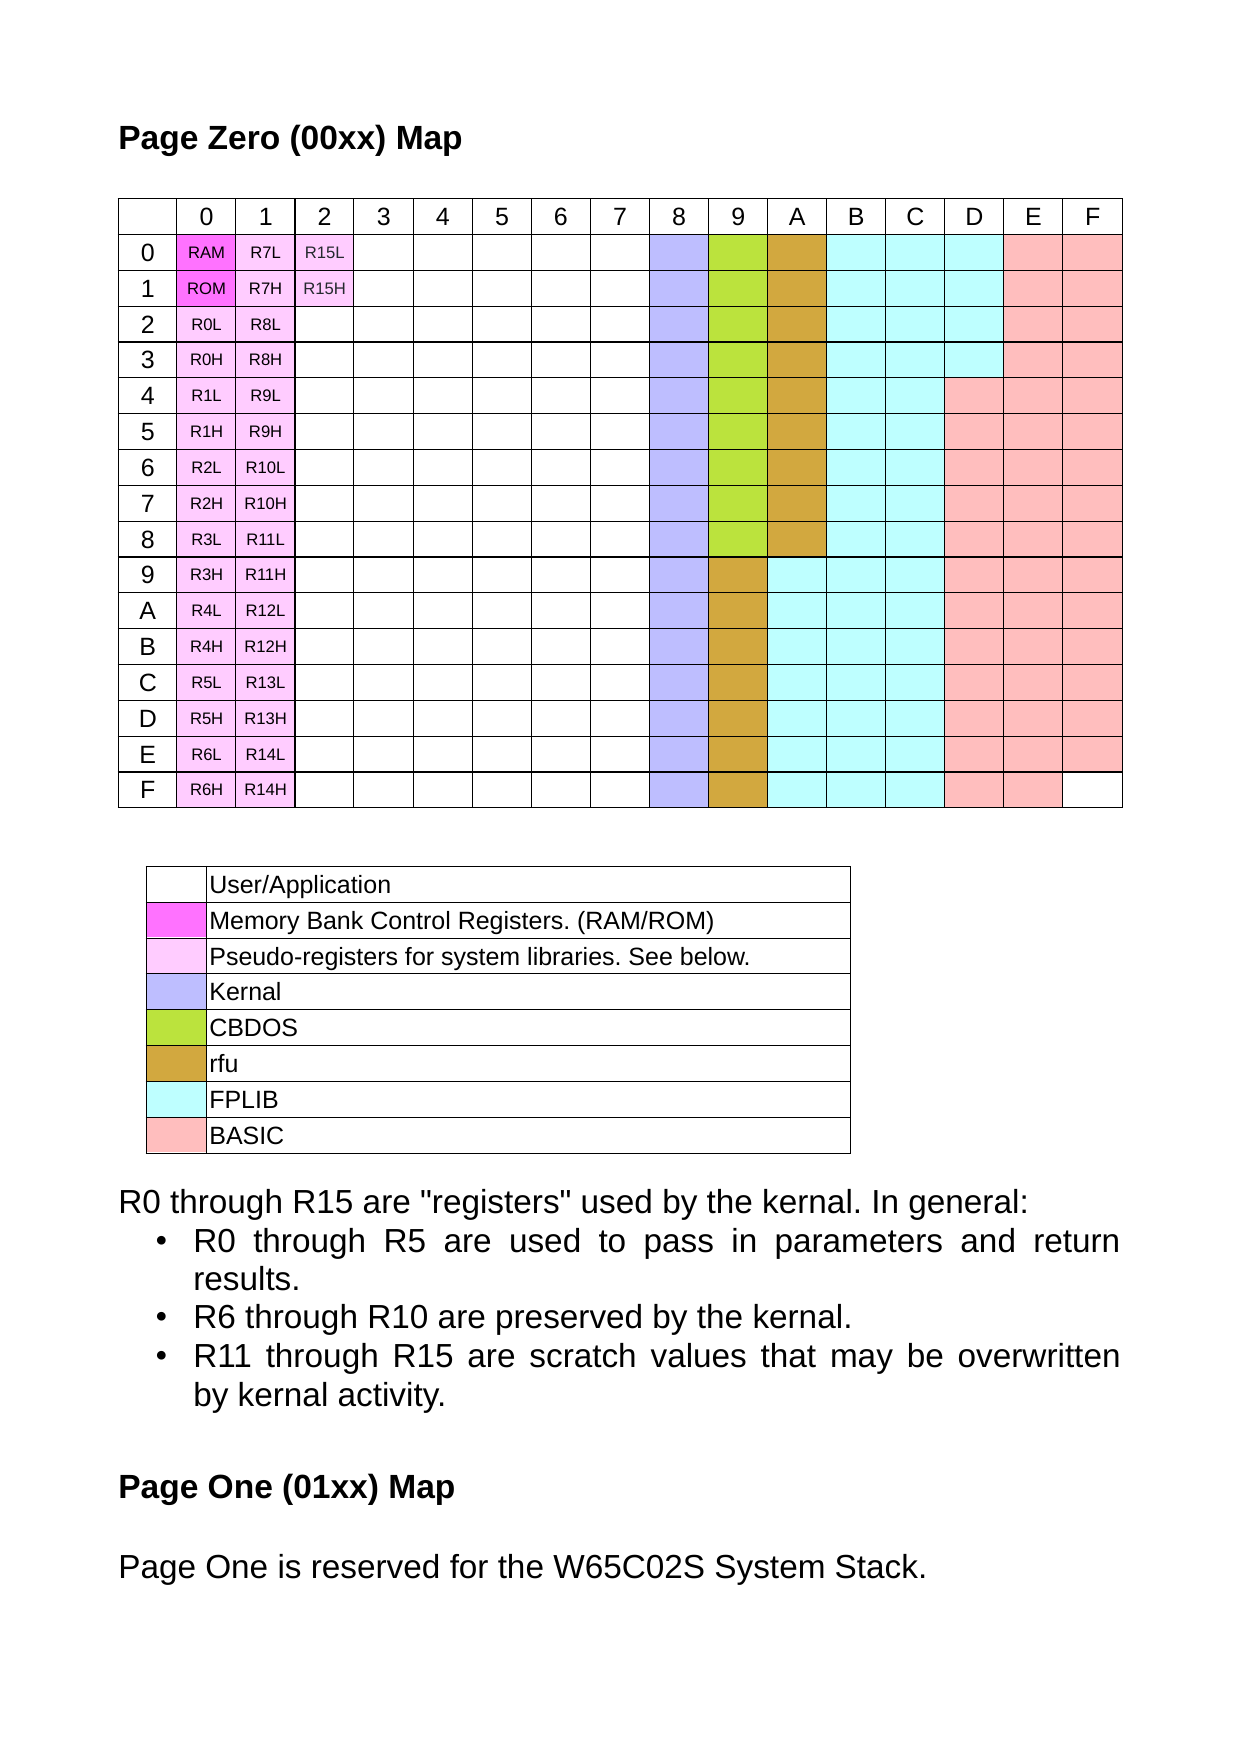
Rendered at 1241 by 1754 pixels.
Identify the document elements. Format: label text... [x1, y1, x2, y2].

table_cell [473, 701, 531, 736]
table_cell [414, 271, 472, 306]
table_cell [886, 271, 944, 306]
table_cell [1063, 378, 1122, 413]
table_cell [650, 235, 708, 270]
table_cell 3 [119, 343, 176, 377]
table_cell [650, 629, 708, 664]
table_cell [709, 414, 767, 449]
table_cell [591, 665, 649, 700]
table_cell Memory Bank Control Registers. (RAM/ROM) [207, 903, 850, 937]
table_header 5 [473, 199, 531, 234]
table_cell [886, 307, 944, 341]
table_cell R7L [236, 235, 294, 270]
table_cell [414, 450, 472, 485]
table_cell [591, 343, 649, 377]
table_cell [473, 665, 531, 700]
table_cell R13H [236, 701, 294, 736]
table_cell [768, 378, 826, 413]
table_cell [414, 235, 472, 270]
table_cell [473, 414, 531, 449]
table_cell [414, 414, 472, 449]
table_cell [650, 701, 708, 736]
table_cell [532, 522, 590, 556]
table_cell [650, 665, 708, 700]
table_cell [414, 307, 472, 341]
table_cell [709, 701, 767, 736]
table_cell [591, 414, 649, 449]
table_cell [1004, 701, 1062, 736]
table_cell [768, 522, 826, 556]
table_cell [886, 665, 944, 700]
table_cell [827, 522, 885, 556]
table_cell [591, 593, 649, 628]
table_cell [591, 522, 649, 556]
table_cell [354, 701, 413, 736]
table_cell R7H [236, 271, 294, 306]
table_cell [354, 773, 413, 807]
table_cell 2 [119, 307, 176, 341]
table_cell [768, 307, 826, 341]
table_cell [591, 378, 649, 413]
table_cell [532, 701, 590, 736]
table_cell [1063, 773, 1122, 807]
table_header B [827, 199, 885, 234]
table_cell [1004, 773, 1062, 807]
table_cell [532, 271, 590, 306]
table_cell [1004, 593, 1062, 628]
table_cell [709, 737, 767, 771]
table_cell R0H [177, 343, 235, 377]
table_cell R11L [236, 522, 294, 556]
table_cell [532, 378, 590, 413]
table_cell [1004, 343, 1062, 377]
table_cell [414, 593, 472, 628]
table_cell [532, 235, 590, 270]
table_cell [354, 629, 413, 664]
table_cell [945, 486, 1003, 521]
table_cell 7 [119, 486, 176, 521]
table_cell [473, 235, 531, 270]
table_cell C [119, 665, 176, 700]
table_cell [147, 903, 206, 937]
table_cell ROM [177, 271, 235, 306]
table_cell [886, 737, 944, 771]
table_cell [886, 558, 944, 592]
table_cell [827, 343, 885, 377]
table_cell [886, 378, 944, 413]
table_cell [354, 307, 413, 341]
table_cell [945, 378, 1003, 413]
table_cell [709, 558, 767, 592]
table_cell [709, 773, 767, 807]
table_cell [473, 522, 531, 556]
table_cell [1004, 271, 1062, 306]
table_cell [768, 450, 826, 485]
table_cell R14H [236, 773, 294, 807]
table_cell rfu [207, 1046, 850, 1081]
table_cell [414, 522, 472, 556]
table_cell [650, 558, 708, 592]
table_cell F [119, 773, 176, 807]
table_cell FPLIB [207, 1082, 850, 1117]
table_cell [354, 522, 413, 556]
table_cell [945, 593, 1003, 628]
table_cell R1H [177, 414, 235, 449]
table_cell [591, 486, 649, 521]
table_cell [354, 665, 413, 700]
table_cell R10H [236, 486, 294, 521]
table_cell [354, 378, 413, 413]
table_cell [473, 737, 531, 771]
table_cell [414, 773, 472, 807]
table_cell [296, 450, 353, 485]
table_cell R8L [236, 307, 294, 341]
table_cell [591, 773, 649, 807]
table_cell [945, 629, 1003, 664]
table_cell [827, 593, 885, 628]
table_cell [886, 773, 944, 807]
table_header User/Application [207, 867, 850, 902]
table_cell Kernal [207, 974, 850, 1009]
table_cell R5L [177, 665, 235, 700]
table_cell [296, 701, 353, 736]
table_cell [768, 343, 826, 377]
table_cell [532, 414, 590, 449]
table_cell [1063, 235, 1122, 270]
table_header 0 [177, 199, 235, 234]
table_cell [1063, 629, 1122, 664]
table_cell [886, 522, 944, 556]
text R0 through R15 are "registers" used by the kernal. In general: [118, 1182, 1122, 1221]
table_cell [414, 665, 472, 700]
table_cell [532, 737, 590, 771]
table_cell [354, 486, 413, 521]
table_cell [147, 1046, 206, 1081]
table_cell [827, 558, 885, 592]
table_cell [886, 486, 944, 521]
table_cell [1004, 378, 1062, 413]
table_cell [768, 665, 826, 700]
table_header A [768, 199, 826, 234]
table_cell [354, 271, 413, 306]
table_cell R2L [177, 450, 235, 485]
table_cell [827, 414, 885, 449]
table_cell R6H [177, 773, 235, 807]
table_cell [945, 737, 1003, 771]
table_cell R4L [177, 593, 235, 628]
table_cell [827, 378, 885, 413]
table_cell [768, 701, 826, 736]
table_header E [1004, 199, 1062, 234]
table_cell [945, 414, 1003, 449]
table_cell [650, 450, 708, 485]
table_cell [414, 558, 472, 592]
table_cell [354, 558, 413, 592]
table_cell [354, 235, 413, 270]
table_cell [709, 522, 767, 556]
table_cell [1004, 629, 1062, 664]
table_cell 0 [119, 235, 176, 270]
table_cell [296, 773, 353, 807]
table_header 4 [414, 199, 472, 234]
table_cell R14L [236, 737, 294, 771]
table_cell D [119, 701, 176, 736]
table_cell [296, 737, 353, 771]
table_cell [532, 343, 590, 377]
table_cell [591, 450, 649, 485]
table_cell R15H [296, 271, 353, 306]
table_cell [1063, 737, 1122, 771]
table_cell [532, 629, 590, 664]
table_cell [473, 378, 531, 413]
table_cell [354, 414, 413, 449]
text Page One is reserved for the W65C02S System Stack. [118, 1547, 1122, 1585]
table_cell [296, 558, 353, 592]
table_cell R9L [236, 378, 294, 413]
table_cell [532, 558, 590, 592]
table_cell [945, 773, 1003, 807]
table_cell [296, 378, 353, 413]
table_header 1 [236, 199, 294, 234]
table_cell [650, 593, 708, 628]
table_cell [354, 593, 413, 628]
table_cell [768, 737, 826, 771]
table_cell [1004, 522, 1062, 556]
table_cell CBDOS [207, 1010, 850, 1045]
table_header 7 [591, 199, 649, 234]
table_cell [414, 486, 472, 521]
table_header [119, 199, 176, 234]
table_cell [827, 629, 885, 664]
table_cell [886, 343, 944, 377]
table_cell 5 [119, 414, 176, 449]
list R6 through R10 are preserved by the kernal. [156, 1298, 1122, 1336]
list R11 through R15 are scratch values that may be overwritten by kernal activity. [156, 1336, 1122, 1413]
table_header 3 [354, 199, 413, 234]
table_cell 1 [119, 271, 176, 306]
table_cell [768, 558, 826, 592]
table_cell R12L [236, 593, 294, 628]
table_cell 9 [119, 558, 176, 592]
table_cell R1L [177, 378, 235, 413]
table_cell [1004, 414, 1062, 449]
table_cell [827, 486, 885, 521]
table_cell [354, 343, 413, 377]
table_cell [532, 665, 590, 700]
table_cell [296, 522, 353, 556]
table_cell [945, 701, 1003, 736]
table_cell [473, 343, 531, 377]
table_cell [768, 773, 826, 807]
list R0 through R5 are used to pass in parameters and return results. [156, 1221, 1122, 1298]
table_cell [414, 378, 472, 413]
table_cell R3H [177, 558, 235, 592]
table_cell R15L [296, 235, 353, 270]
table_cell [886, 235, 944, 270]
table_cell [886, 701, 944, 736]
table_cell [1063, 343, 1122, 377]
table_cell [650, 773, 708, 807]
table_cell [414, 629, 472, 664]
table_cell [827, 773, 885, 807]
table_header C [886, 199, 944, 234]
table_cell [473, 773, 531, 807]
table_cell [709, 486, 767, 521]
table_cell [473, 593, 531, 628]
table_cell [945, 450, 1003, 485]
table_cell [827, 235, 885, 270]
table_cell [886, 414, 944, 449]
table_cell [296, 665, 353, 700]
table_cell [532, 307, 590, 341]
table_cell [1063, 450, 1122, 485]
table_cell [473, 629, 531, 664]
table_cell RAM [177, 235, 235, 270]
table_cell [945, 522, 1003, 556]
table_cell [650, 737, 708, 771]
table_cell [354, 450, 413, 485]
table_cell [473, 307, 531, 341]
table_cell [591, 629, 649, 664]
table_cell [709, 450, 767, 485]
table_cell R9H [236, 414, 294, 449]
table_cell [147, 1082, 206, 1117]
table_cell [945, 307, 1003, 341]
table_cell [296, 629, 353, 664]
table_cell [768, 593, 826, 628]
table_cell R3L [177, 522, 235, 556]
table_cell [296, 343, 353, 377]
table_cell [650, 486, 708, 521]
table_cell [768, 271, 826, 306]
table_cell R8H [236, 343, 294, 377]
table_cell [591, 558, 649, 592]
table_cell [709, 629, 767, 664]
table_cell [532, 593, 590, 628]
table_cell R10L [236, 450, 294, 485]
table_cell [1004, 665, 1062, 700]
table_cell [296, 593, 353, 628]
table_cell [296, 414, 353, 449]
table_cell [414, 343, 472, 377]
table_cell A [119, 593, 176, 628]
table_cell [827, 737, 885, 771]
subtitle Page One (01xx) Map [118, 1467, 1122, 1506]
table_cell [886, 450, 944, 485]
table_cell [650, 378, 708, 413]
subtitle Page Zero (00xx) Map [118, 118, 1122, 157]
table_cell [709, 307, 767, 341]
table_cell [827, 271, 885, 306]
table_cell [650, 307, 708, 341]
table_cell [1063, 701, 1122, 736]
table_cell [709, 665, 767, 700]
table_cell [709, 343, 767, 377]
table_cell [1063, 665, 1122, 700]
table_cell R2H [177, 486, 235, 521]
table_cell 6 [119, 450, 176, 485]
table_cell [591, 701, 649, 736]
table_header F [1063, 199, 1122, 234]
table_cell [147, 1118, 206, 1152]
table_cell Pseudo-registers for system libraries. See below. [207, 939, 850, 973]
table_cell [945, 235, 1003, 270]
table_cell [532, 773, 590, 807]
table_cell [1063, 414, 1122, 449]
table_cell R12H [236, 629, 294, 664]
table_cell [1063, 593, 1122, 628]
table_cell [354, 737, 413, 771]
table_cell [473, 558, 531, 592]
table_cell [768, 414, 826, 449]
table_cell [296, 307, 353, 341]
table_cell [709, 271, 767, 306]
table_cell [414, 737, 472, 771]
table_cell [1004, 450, 1062, 485]
table_cell R11H [236, 558, 294, 592]
table_cell B [119, 629, 176, 664]
table_cell [1063, 486, 1122, 521]
table_header 2 [296, 199, 353, 234]
table_cell [709, 235, 767, 270]
table_cell 8 [119, 522, 176, 556]
table_cell [1063, 271, 1122, 306]
table_cell [147, 1010, 206, 1045]
table_cell [945, 343, 1003, 377]
table_cell [1063, 307, 1122, 341]
table_cell [945, 271, 1003, 306]
table_cell [768, 235, 826, 270]
table_cell [650, 271, 708, 306]
table_cell [591, 271, 649, 306]
table_cell [886, 593, 944, 628]
table_cell [650, 522, 708, 556]
table_header 6 [532, 199, 590, 234]
table_cell [1063, 558, 1122, 592]
table_cell [1063, 522, 1122, 556]
table_cell [296, 486, 353, 521]
table_cell [147, 939, 206, 973]
table_cell E [119, 737, 176, 771]
table_cell [827, 701, 885, 736]
table_cell [591, 307, 649, 341]
table_cell [1004, 486, 1062, 521]
table_header 8 [650, 199, 708, 234]
table_cell [1004, 235, 1062, 270]
table_cell [414, 701, 472, 736]
table_cell 4 [119, 378, 176, 413]
table_header [147, 867, 206, 902]
table_cell [768, 629, 826, 664]
table_cell [473, 450, 531, 485]
table_cell [827, 665, 885, 700]
table_cell [1004, 307, 1062, 341]
table_cell [473, 271, 531, 306]
table_cell [709, 593, 767, 628]
table_cell [650, 343, 708, 377]
table_cell [591, 737, 649, 771]
table_cell [650, 414, 708, 449]
table_cell [1004, 737, 1062, 771]
table_cell R4H [177, 629, 235, 664]
table_cell R5H [177, 701, 235, 736]
table_cell [147, 974, 206, 1009]
table_cell [709, 378, 767, 413]
table_header D [945, 199, 1003, 234]
table_cell [473, 486, 531, 521]
table_cell [945, 558, 1003, 592]
table_cell [827, 450, 885, 485]
table_cell R13L [236, 665, 294, 700]
table_cell [532, 450, 590, 485]
table_cell R0L [177, 307, 235, 341]
table_cell [768, 486, 826, 521]
table_cell R6L [177, 737, 235, 771]
table_cell [945, 665, 1003, 700]
table_cell [827, 307, 885, 341]
table_cell [591, 235, 649, 270]
table_cell [886, 629, 944, 664]
table_header 9 [709, 199, 767, 234]
table_cell [532, 486, 590, 521]
table_cell [1004, 558, 1062, 592]
table_cell BASIC [207, 1118, 850, 1152]
